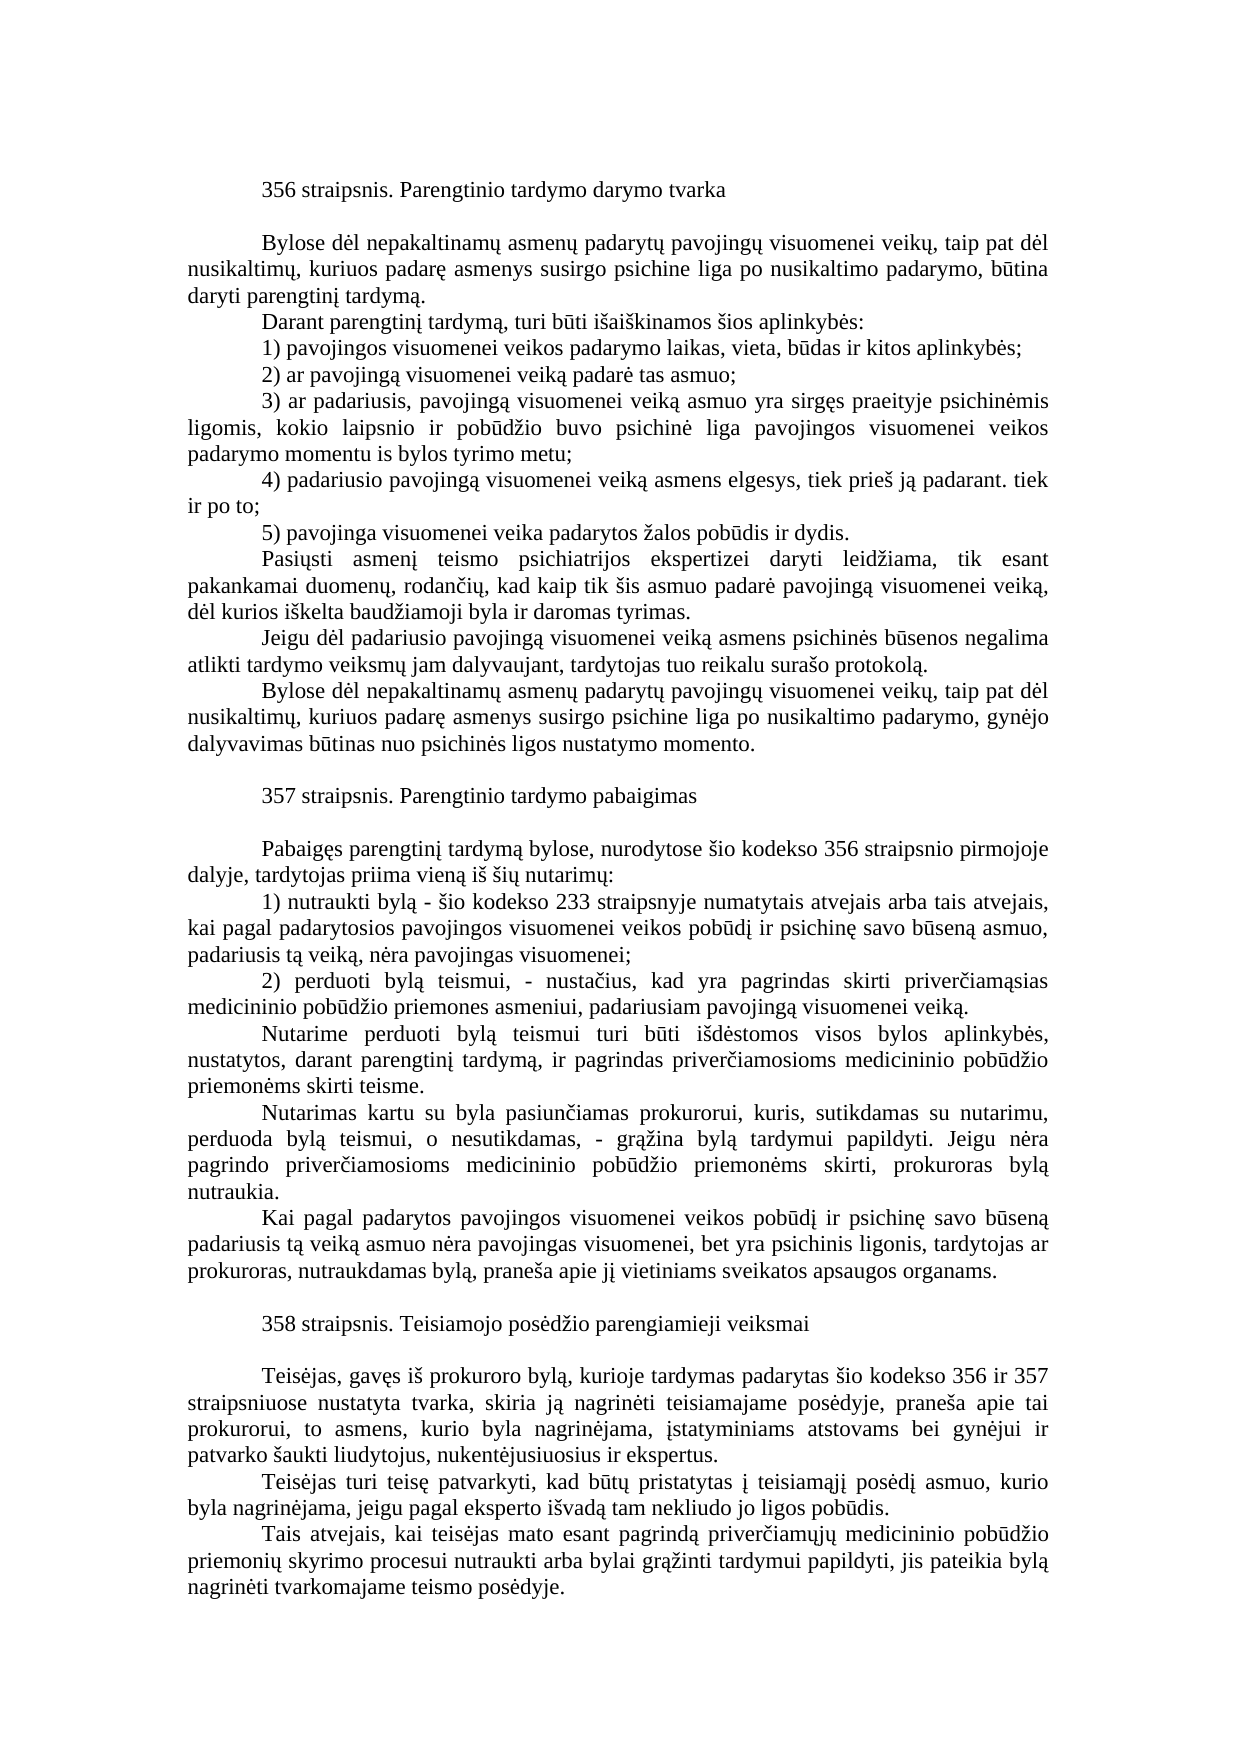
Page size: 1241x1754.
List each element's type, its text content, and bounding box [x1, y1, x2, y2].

text Darant parengtinį tardymą, turi būti išaiškinamos šios aplinkybės: [187, 308, 1050, 334]
text 1) nutraukti bylą - šio kodekso 233 straipsnyje numatytais atvejais arba tais atvejais, kai pagal padarytosios pavojingos visuomenei veikos pobūdį ir psichinę savo būseną asmuo, padariusis tą veiką, nėra pavojingas visuomenei; [187, 888, 1050, 967]
text 4) padariusio pavojingą visuomenei veiką asmens elgesys, tiek prieš ją padarant. tiek ir po to; [187, 466, 1050, 519]
text 357 straipsnis. Parengtinio tardymo pabaigimas [187, 782, 1050, 809]
text 356 straipsnis. Parengtinio tardymo darymo tvarka [187, 176, 1050, 203]
text 1) pavojingos visuomenei veikos padarymo laikas, vieta, būdas ir kitos aplinkybės; [187, 334, 1050, 361]
text 5) pavojinga visuomenei veika padarytos žalos pobūdis ir dydis. [187, 519, 1050, 545]
text Pasiųsti asmenį teismo psichiatrijos ekspertizei daryti leidžiama, tik esant pakankamai duomenų, rodančių, kad kaip tik šis asmuo padarė pavojingą visuomenei veiką, dėl kurios iškelta baudžiamoji byla ir daromas tyrimas. [187, 545, 1050, 624]
text Nutarime perduoti bylą teismui turi būti išdėstomos visos bylos aplinkybės, nustatytos, darant parengtinį tardymą, ir pagrindas priverčiamosioms medicininio pobūdžio priemonėms skirti teisme. [187, 1020, 1050, 1099]
text 2) ar pavojingą visuomenei veiką padarė tas asmuo; [187, 361, 1050, 387]
text Nutarimas kartu su byla pasiunčiamas prokurorui, kuris, sutikdamas su nutarimu, perduoda bylą teismui, o nesutikdamas, - grąžina bylą tardymui papildyti. Jeigu nėra pagrindo priverčiamosioms medicininio pobūdžio priemonėms skirti, prokuroras bylą nutraukia. [187, 1099, 1050, 1204]
text 3) ar padariusis, pavojingą visuomenei veiką asmuo yra sirgęs praeityje psichinėmis ligomis, kokio laipsnio ir pobūdžio buvo psichinė liga pavojingos visuomenei veikos padarymo momentu is bylos tyrimo metu; [187, 387, 1050, 466]
text Tais atvejais, kai teisėjas mato esant pagrindą priverčiamųjų medicininio pobūdžio priemonių skyrimo procesui nutraukti arba bylai grąžinti tardymui papildyti, jis pateikia bylą nagrinėti tvarkomajame teismo posėdyje. [187, 1520, 1050, 1599]
text Pabaigęs parengtinį tardymą bylose, nurodytose šio kodekso 356 straipsnio pirmojoje dalyje, tardytojas priima vieną iš šių nutarimų: [187, 835, 1050, 888]
text Bylose dėl nepakaltinamų asmenų padarytų pavojingų visuomenei veikų, taip pat dėl nusikaltimų, kuriuos padarę asmenys susirgo psichine liga po nusikaltimo padarymo, gynėjo dalyvavimas būtinas nuo psichinės ligos nustatymo momento. [187, 677, 1050, 756]
text Kai pagal padarytos pavojingos visuomenei veikos pobūdį ir psichinę savo būseną padariusis tą veiką asmuo nėra pavojingas visuomenei, bet yra psichinis ligonis, tardytojas ar prokuroras, nutraukdamas bylą, praneša apie jį vietiniams sveikatos apsaugos organams. [187, 1204, 1050, 1283]
text Teisėjas, gavęs iš prokuroro bylą, kurioje tardymas padarytas šio kodekso 356 ir 357 straipsniuose nustatyta tvarka, skiria ją nagrinėti teisiamajame posėdyje, praneša apie tai prokurorui, to asmens, kurio byla nagrinėjama, įstatyminiams atstovams bei gynėjui ir patvarko šaukti liudytojus, nukentėjusiuosius ir ekspertus. [187, 1362, 1050, 1468]
text Bylose dėl nepakaltinamų asmenų padarytų pavojingų visuomenei veikų, taip pat dėl nusikaltimų, kuriuos padarę asmenys susirgo psichine liga po nusikaltimo padarymo, būtina daryti parengtinį tardymą. [187, 229, 1050, 308]
text Jeigu dėl padariusio pavojingą visuomenei veiką asmens psichinės būsenos negalima atlikti tardymo veiksmų jam dalyvaujant, tardytojas tuo reikalu surašo protokolą. [187, 624, 1050, 677]
text Teisėjas turi teisę patvarkyti, kad būtų pristatytas į teisiamąjį posėdį asmuo, kurio byla nagrinėjama, jeigu pagal eksperto išvadą tam nekliudo jo ligos pobūdis. [187, 1468, 1050, 1520]
text 358 straipsnis. Teisiamojo posėdžio parengiamieji veiksmai [187, 1309, 1050, 1336]
text 2) perduoti bylą teismui, - nustačius, kad yra pagrindas skirti priverčiamąsias medicininio pobūdžio priemones asmeniui, padariusiam pavojingą visuomenei veiką. [187, 967, 1050, 1020]
